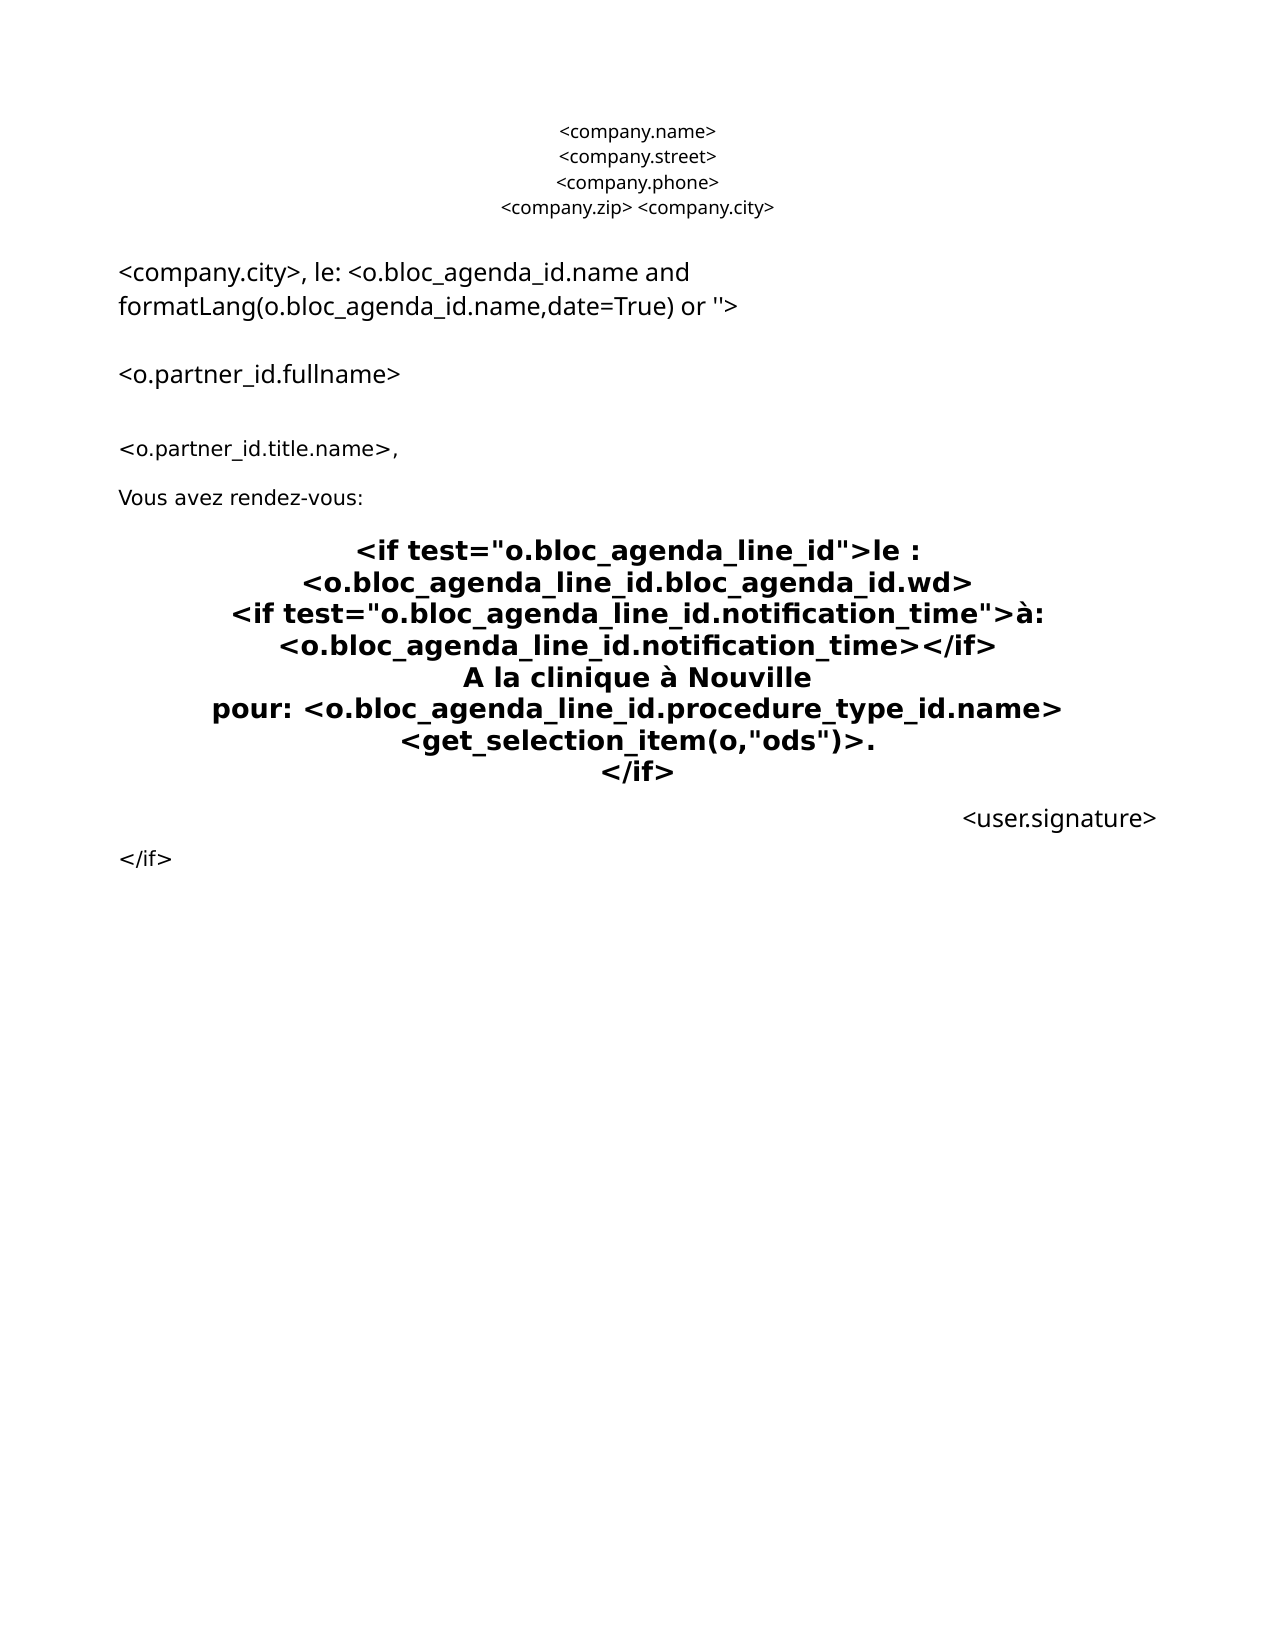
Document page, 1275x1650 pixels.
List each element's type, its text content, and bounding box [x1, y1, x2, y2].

text <company.name> [118, 118, 1157, 144]
text Vous avez rendez-vous: [118, 486, 1157, 511]
text </if> [118, 847, 1157, 871]
text <company.city>, le: <o.bloc_agenda_id.name and formatLang(o.bloc_agenda_id.name,date=True) or ''> [118, 254, 1157, 322]
text <user.signature> [118, 801, 1157, 835]
text <o.partner_id.fullname> [118, 356, 1157, 391]
text <if test="o.bloc_agenda_line_id">le : <o.bloc_agenda_line_id.bloc_agenda_id.wd> <if test="o.bloc_agenda_line_id.notification_time">à: <o.bloc_agenda_line_id.notification_time></if> A la clinique à Nouville pour: <o.bloc_agenda_line_id.procedure_type_id.name> <get_selection_item(o,"ods")>. </if> [118, 536, 1157, 788]
text <company.zip> <company.city> [118, 195, 1157, 220]
text <company.street> [118, 144, 1157, 169]
text <o.partner_id.title.name>, [118, 437, 1157, 461]
text <company.phone> [118, 169, 1157, 195]
